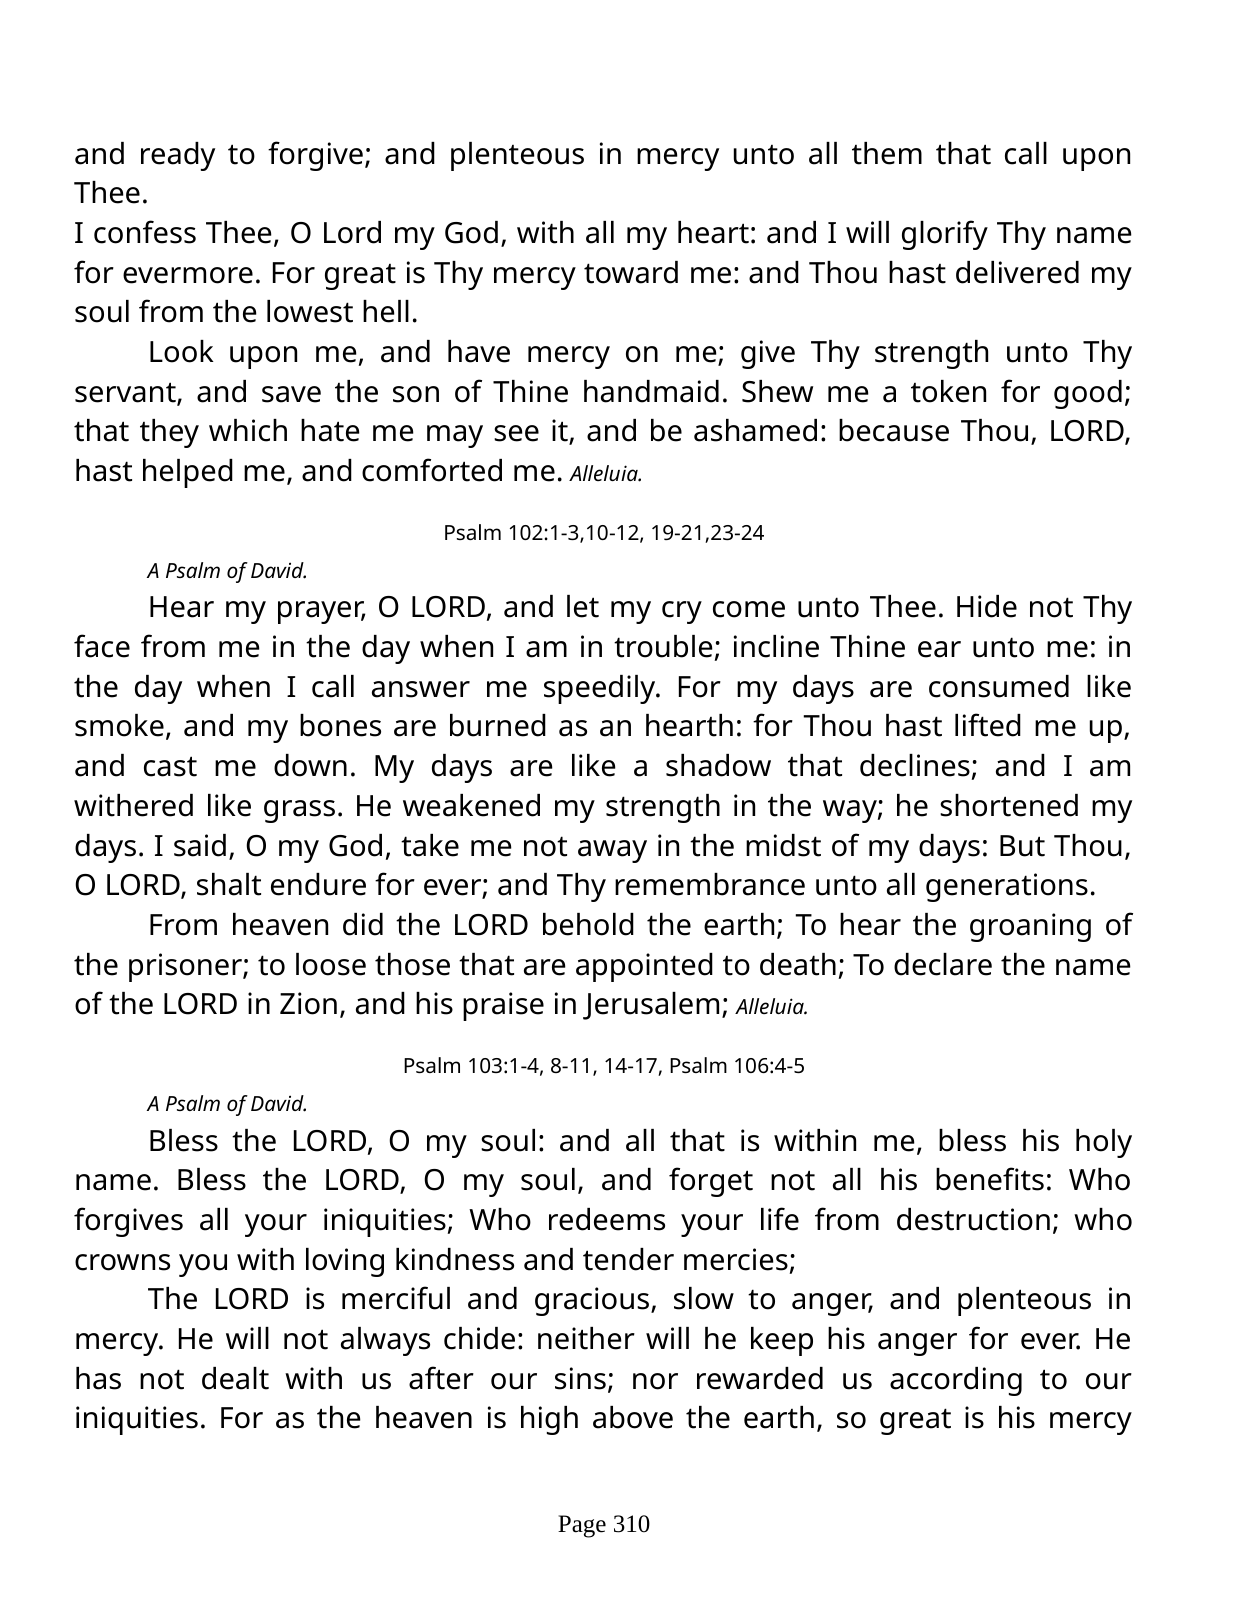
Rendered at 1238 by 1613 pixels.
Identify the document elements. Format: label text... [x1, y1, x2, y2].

text From heaven did the LORD behold the earth; To hear the groaning of the prisoner; to loose those that are appointed to death; To declare the name of the LORD in Zion, and his praise in Jerusalem; Alleluia. [74, 904, 1134, 1023]
text and ready to forgive; and plenteous in mercy unto all them that call upon Thee. [74, 133, 1134, 212]
text Hear my prayer, O LORD, and let my cry come unto Thee. Hide not Thy face from me in the day when I am in trouble; incline Thine ear unto me: in the day when I call answer me speedily. For my days are consumed like smoke, and my bones are burned as an hearth: for Thou hast lifted me up, and cast me down. My days are like a shadow that declines; and I am withered like grass. He weakened my strength in the way; he shortened my days. I said, O my God, take me not away in the midst of my days: But Thou, O LORD, shalt endure for ever; and Thy remembrance unto all generations. [74, 587, 1134, 904]
text Psalm 103:1-4, 8-11, 14-17, Psalm 106:4-5 [74, 1052, 1134, 1080]
text The LORD is merciful and gracious, slow to anger, and plenteous in mercy. He will not always chide: neither will he keep his anger for ever. He has not dealt with us after our sins; nor rewarded us according to our iniquities. For as the heaven is high above the earth, so great is his mercy [74, 1278, 1134, 1437]
text Psalm 102:1-3,10-12, 19-21,23-24 [74, 518, 1134, 547]
text A Psalm of David. [74, 1080, 1134, 1120]
text Bless the LORD, O my soul: and all that is within me, bless his holy name. Bless the LORD, O my soul, and forget not all his benefits: Who forgives all your iniquities; Who redeems your life from destruction; who crowns you with loving kindness and tender mercies; [74, 1120, 1134, 1278]
text A Psalm of David. [74, 547, 1134, 587]
text I confess Thee, O Lord my God, with all my heart: and I will glorify Thy name for evermore. For great is Thy mercy toward me: and Thou hast delivered my soul from the lowest hell. [74, 212, 1134, 331]
text Look upon me, and have mercy on me; give Thy strength unto Thy servant, and save the son of Thine handmaid. Shew me a token for good; that they which hate me may see it, and be ashamed: because Thou, LORD, hast helped me, and comforted me. Alleluia. [74, 331, 1134, 490]
